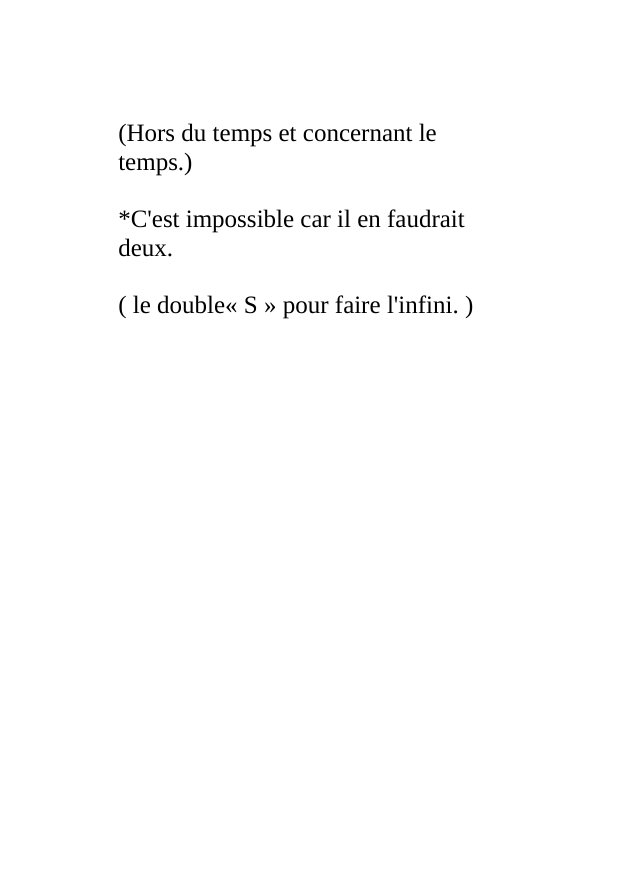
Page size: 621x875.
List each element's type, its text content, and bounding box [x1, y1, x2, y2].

text (Hors du temps et concernant le temps.) [118, 118, 502, 176]
text ( le double« S » pour faire l'infini. ) [118, 291, 502, 319]
text *C'est impossible car il en faudrait deux. [118, 204, 502, 262]
